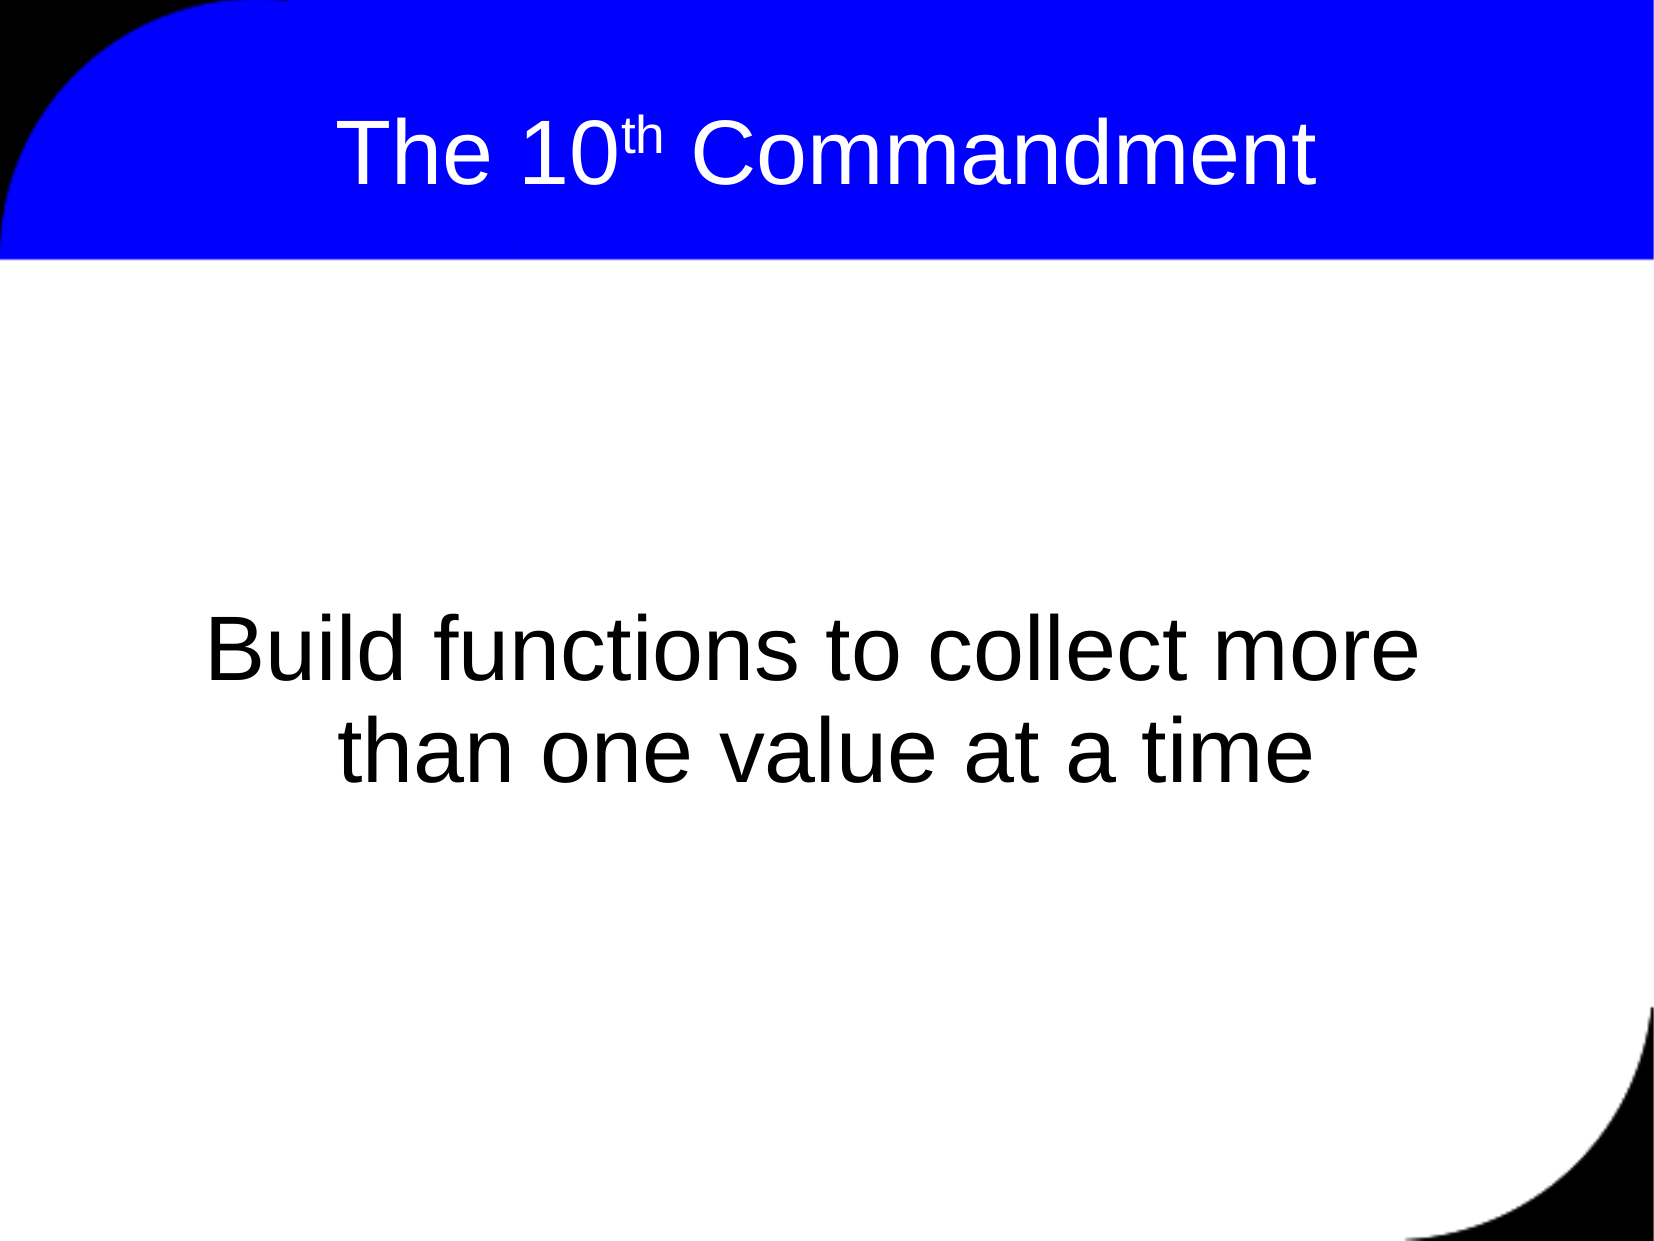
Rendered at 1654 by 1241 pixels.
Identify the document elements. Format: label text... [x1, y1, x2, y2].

title The 10th Commandment [82, 49, 1571, 257]
subtitle Build functions to collect more than one value at a time [82, 290, 1571, 1109]
picture [0, 0, 1654, 1241]
